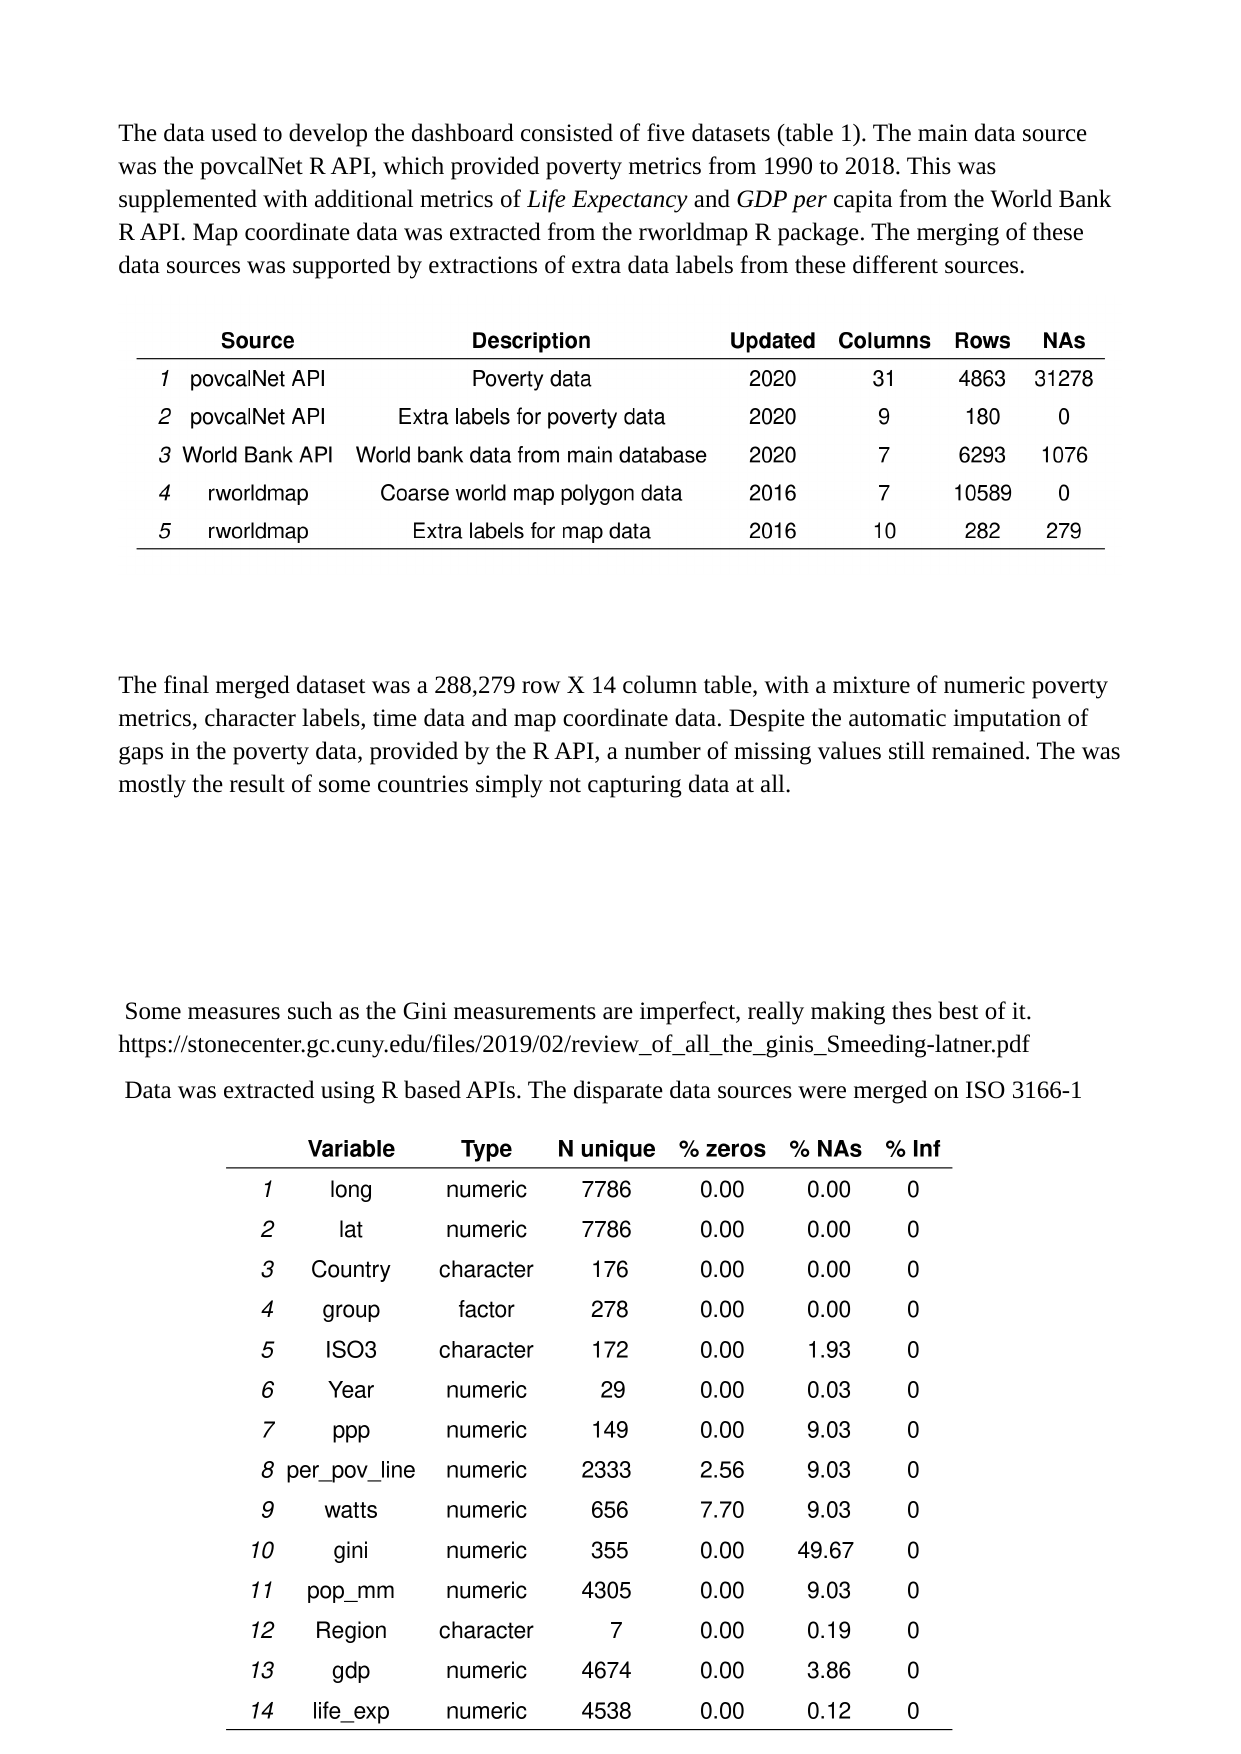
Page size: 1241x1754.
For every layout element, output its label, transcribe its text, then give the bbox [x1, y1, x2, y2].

text Some measures such as the Gini measurements are imperfect, really making thes best of it. https://stonecenter.gc.cuny.edu/files/2019/02/review_of_all_the_ginis_Smeeding-latner.pdf [118, 996, 1122, 1058]
text The final merged dataset was a 288,279 row X 14 column table, with a mixture of numeric poverty metrics, character labels, time data and map coordinate data. Despite the automatic imputation of gaps in the poverty data, provided by the R API, a number of missing values still remained. The was mostly the result of some countries simply not capturing data at all. [118, 670, 1122, 797]
text The data used to develop the dashboard consisted of five datasets (table 1). The main data source was the povcalNet R API, which provided poverty metrics from 1990 to 2018. This was supplemented with additional metrics of Life Expectancy and GDP per capita from the World Bank R API. Map coordinate data was extracted from the rworldmap R package. The merging of these data sources was supported by extractions of extra data labels from these different sources. [118, 118, 1122, 279]
picture [118, 295, 1123, 575]
text Data was extracted using R based APIs. The disparate data sources were merged on ISO 3166-1 [118, 1075, 1122, 1104]
picture [175, 1104, 1003, 1754]
